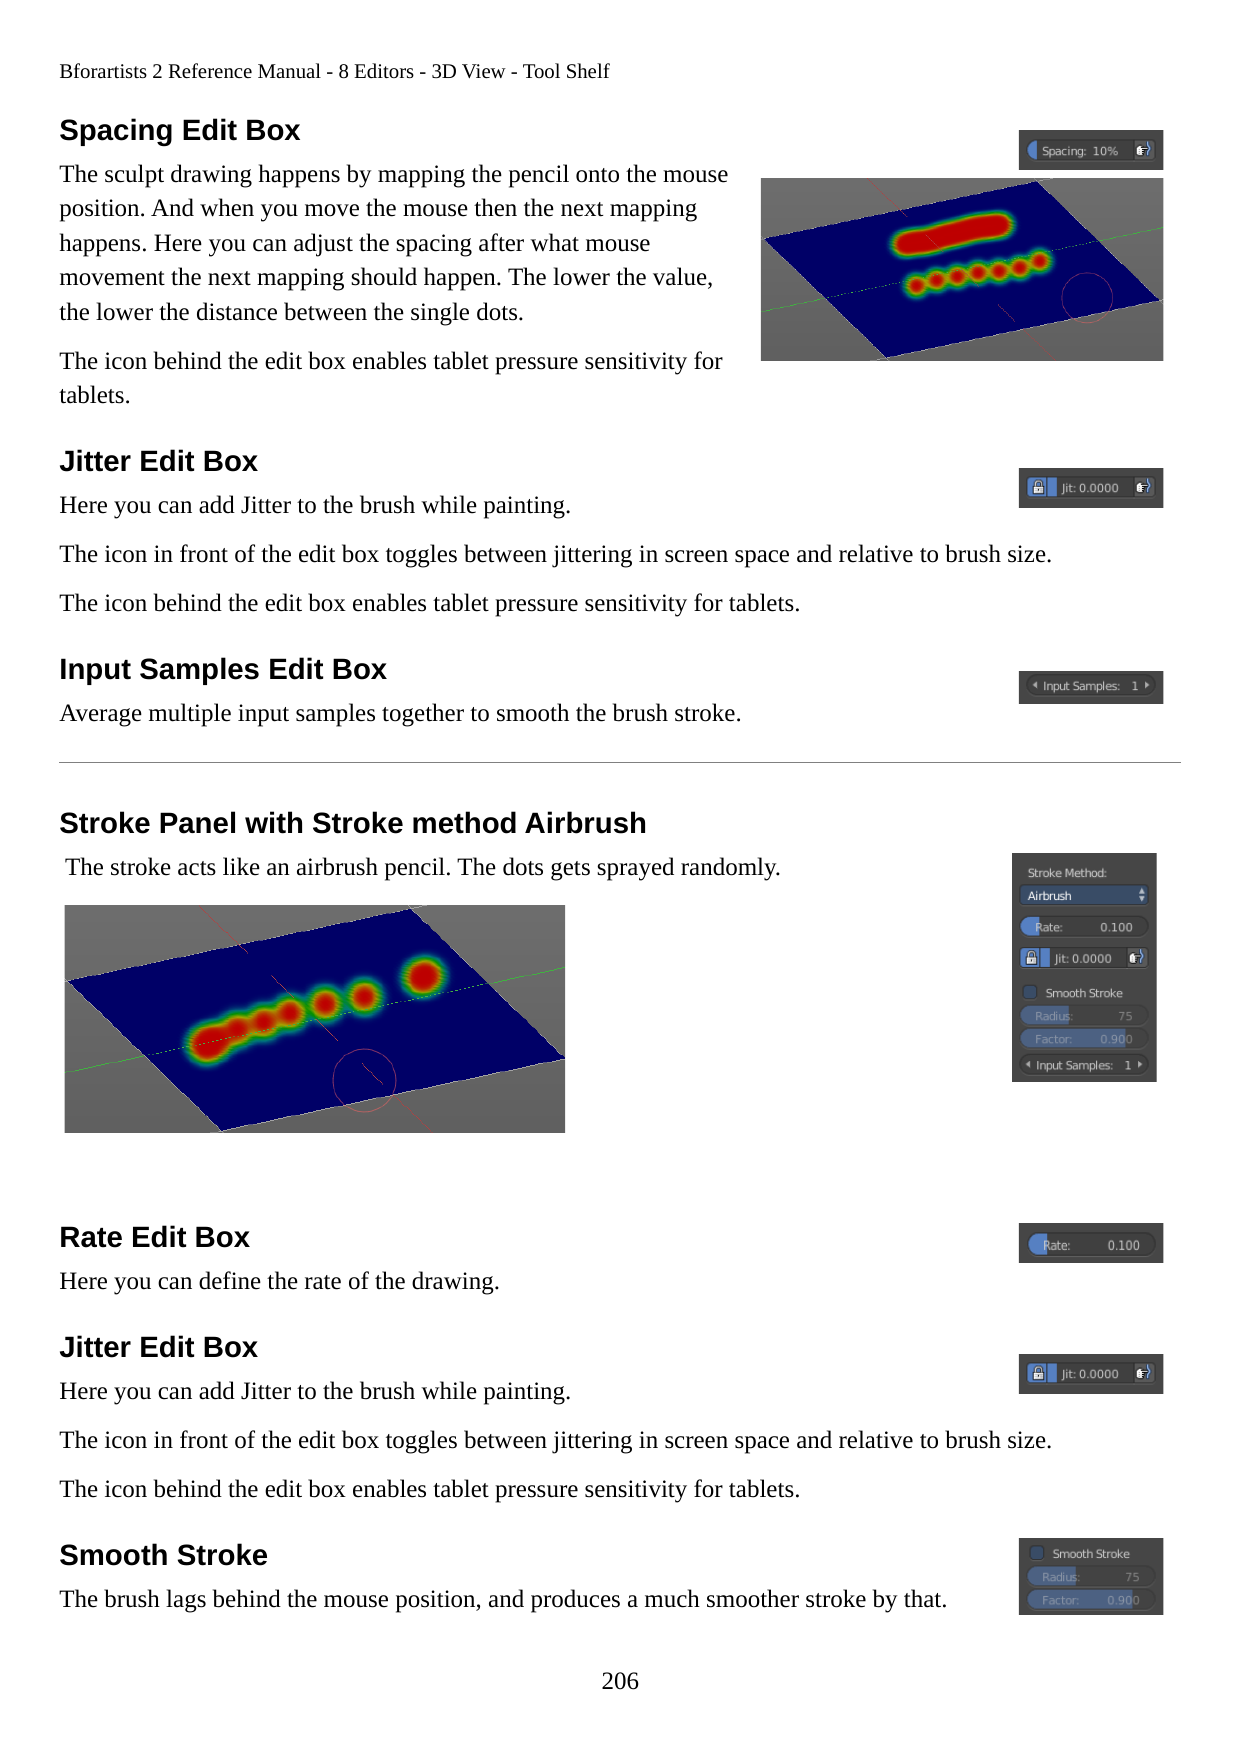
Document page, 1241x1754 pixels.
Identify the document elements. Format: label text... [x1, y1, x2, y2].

subtitle Jitter Edit Box [59, 1330, 1181, 1364]
subtitle Spacing Edit Box [59, 113, 1181, 146]
picture [760, 178, 1164, 361]
text The icon behind the edit box enables tablet pressure sensitivity for tablets. [59, 588, 1181, 617]
text The icon in front of the edit box toggles between jittering in screen space and relative to brush size. [59, 539, 1181, 568]
text The stroke acts like an airbrush pencil. The dots gets sprayed randomly. [59, 852, 1181, 881]
subtitle Smooth Stroke [59, 1538, 1018, 1572]
text The icon behind the edit box enables tablet pressure sensitivity for tablets. [59, 1474, 1181, 1503]
subtitle [1164, 1538, 1181, 1572]
text The brush lags behind the mouse position, and produces a much smoother stroke by that. [59, 1584, 1018, 1613]
picture [1018, 1223, 1164, 1263]
picture [1018, 671, 1164, 704]
text Average multiple input samples together to smooth the brush stroke. [59, 698, 1181, 727]
picture [1018, 130, 1164, 170]
picture [1018, 468, 1164, 508]
picture [1018, 1354, 1164, 1394]
picture [1012, 853, 1157, 1082]
subtitle Rate Edit Box [59, 1220, 1181, 1254]
text Here you can add Jitter to the brush while painting. [59, 1376, 1181, 1405]
text Here you can add Jitter to the brush while painting. [59, 490, 1181, 519]
text The sculpt drawing happens by mapping the pencil onto the mouse position. And when you move the mouse then the next mapping happens. Here you can adjust the spacing after what mouse movement the next mapping should happen. The lower the value, the lower the distance between the single dots. [59, 159, 1181, 326]
subtitle Jitter Edit Box [59, 444, 1181, 478]
text The icon in front of the edit box toggles between jittering in screen space and relative to brush size. [59, 1425, 1181, 1454]
picture [1018, 1538, 1164, 1615]
subtitle Stroke Panel with Stroke method Airbrush [59, 806, 1181, 840]
picture [64, 905, 566, 1133]
subtitle Input Samples Edit Box [59, 652, 1181, 686]
text Here you can define the rate of the drawing. [59, 1266, 1181, 1295]
text The icon behind the edit box enables tablet pressure sensitivity for tablets. [59, 346, 1181, 409]
